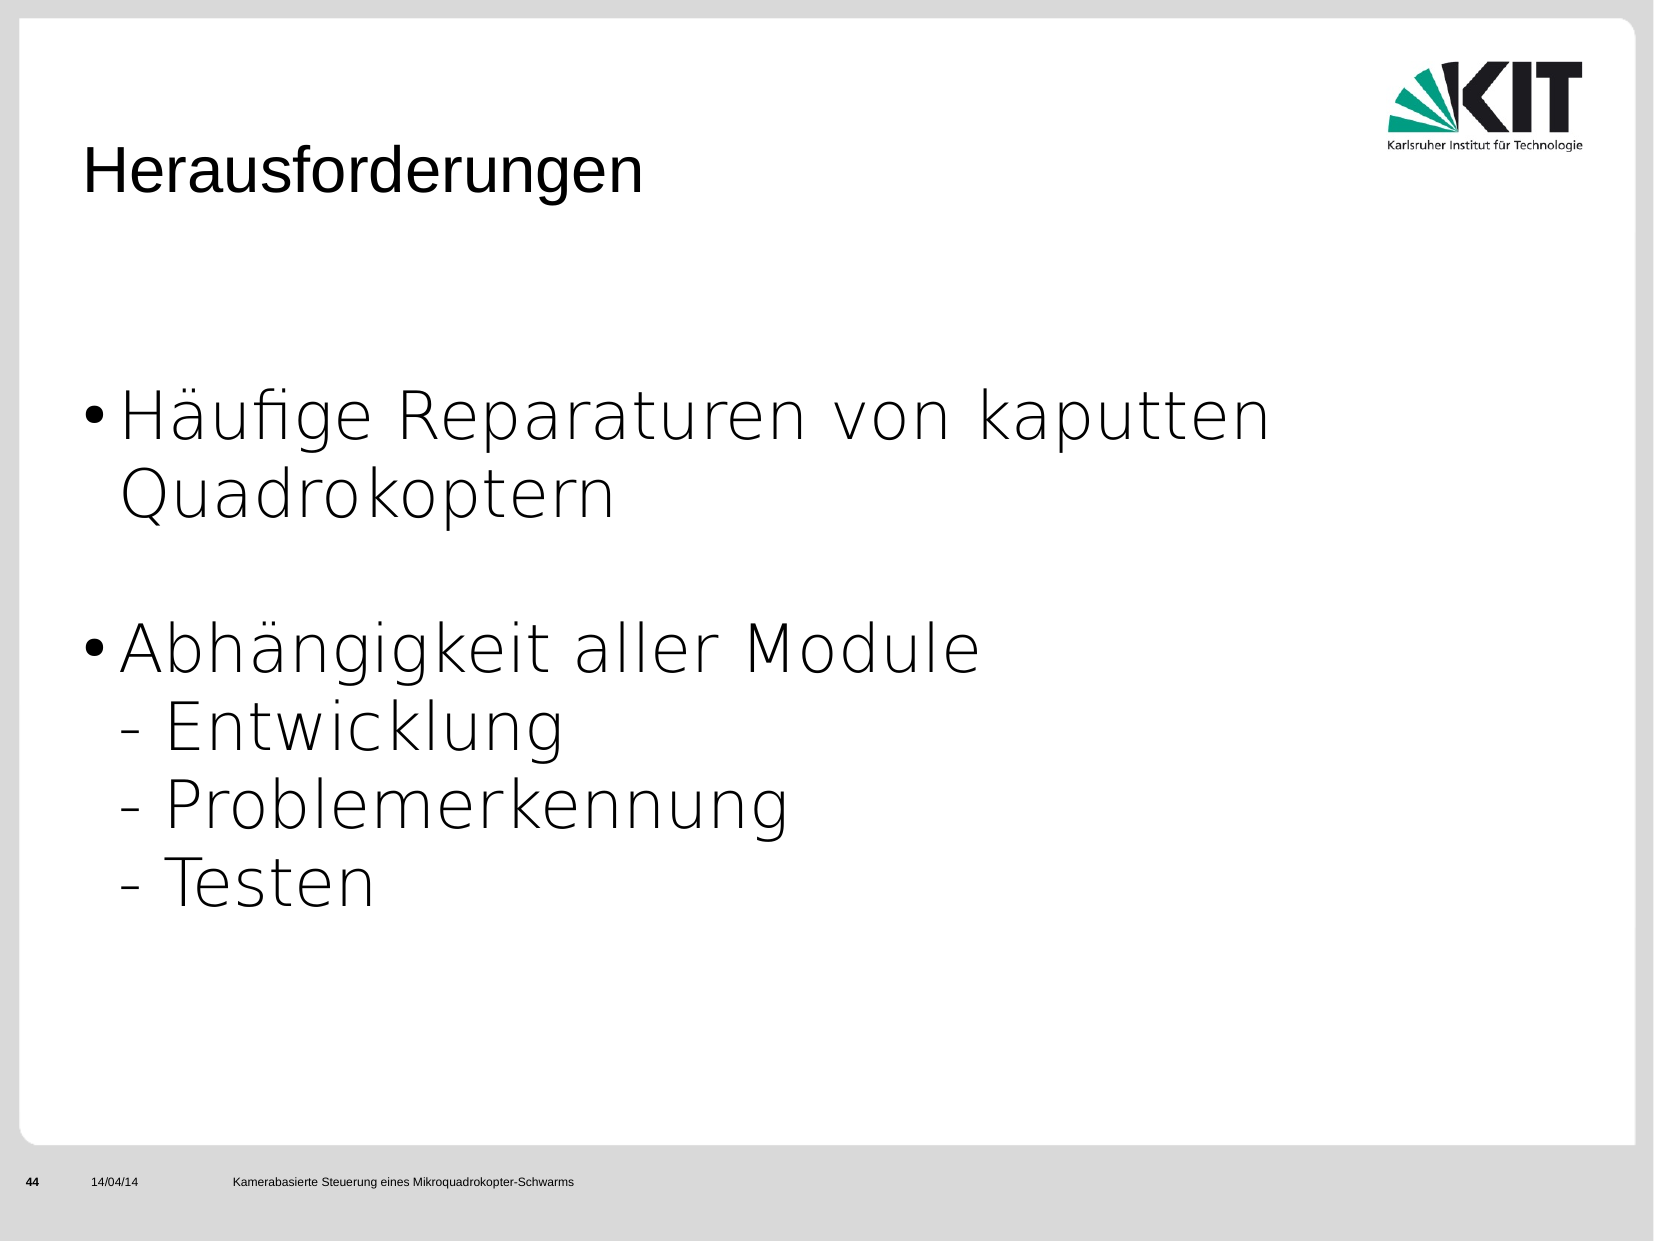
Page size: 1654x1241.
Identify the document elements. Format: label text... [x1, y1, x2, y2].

subtitle Häufige Reparaturen von kaputten Quadrokoptern Abhängigkeit aller Module - Entwicklung - Problemerkennung - Testen [82, 290, 1571, 1010]
picture [0, 0, 1654, 1241]
title Herausforderungen [82, 49, 1571, 257]
